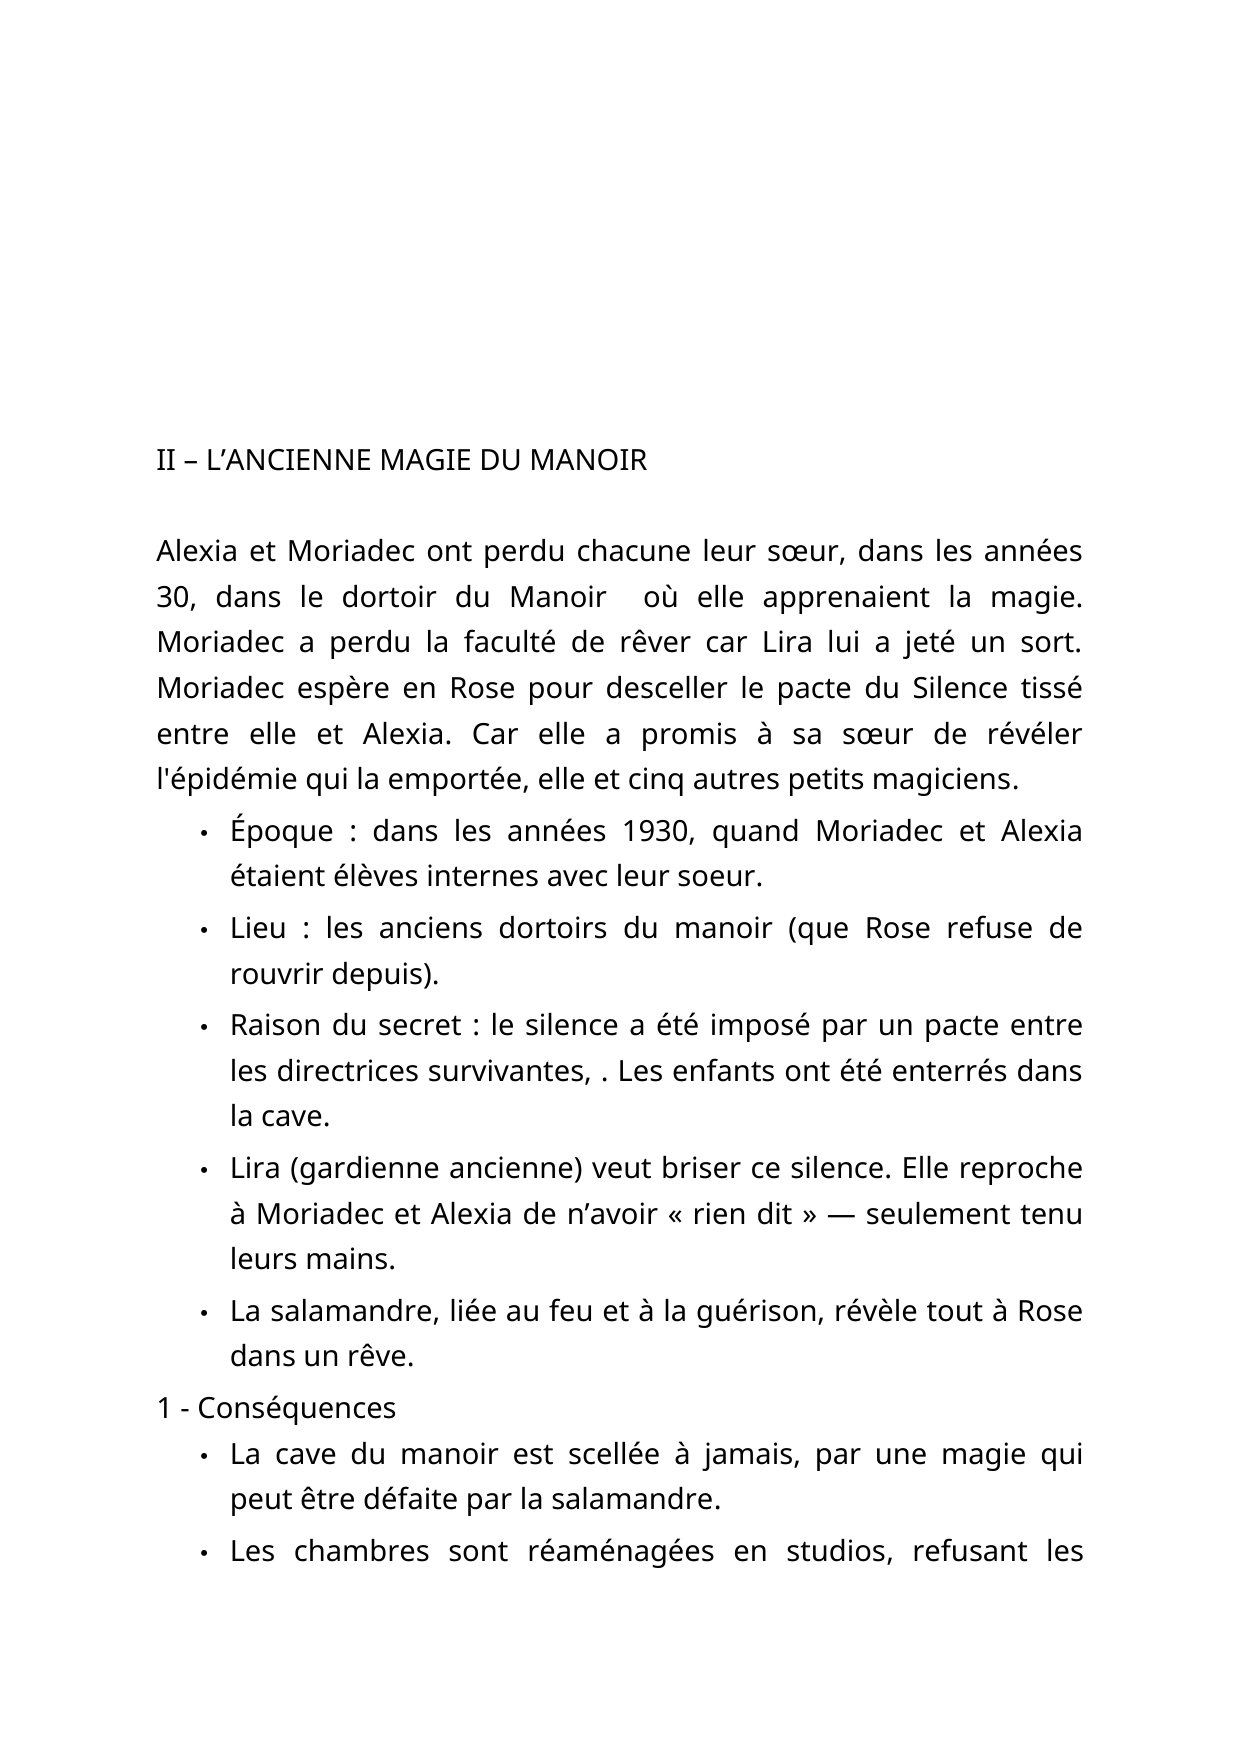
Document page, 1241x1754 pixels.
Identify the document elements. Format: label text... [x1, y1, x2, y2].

list Lieu : les anciens dortoirs du manoir (que Rose refuse de rouvrir depuis). [200, 907, 1084, 993]
list Époque : dans les années 1930, quand Moriadec et Alexia étaient élèves internes avec leur soeur. [200, 810, 1084, 895]
list Raison du secret : le silence a été imposé par un pacte entre les directrices survivantes, . Les enfants ont été enterrés dans la cave. [200, 1004, 1084, 1135]
subtitle II – L’ANCIENNE MAGIE DU MANOIR [156, 439, 1084, 479]
list Lira (gardienne ancienne) veut briser ce silence. Elle reproche à Moriadec et Alexia de n’avoir « rien dit » — seulement tenu leurs mains. [200, 1147, 1084, 1278]
list Les chambres sont réaménagées en studios, refusant les [200, 1530, 1084, 1570]
subtitle 1 - Conséquences [156, 1387, 1084, 1427]
list La cave du manoir est scellée à jamais, par une magie qui peut être défaite par la salamandre. [200, 1433, 1084, 1518]
text Alexia et Moriadec ont perdu chacune leur sœur, dans les années 30, dans le dortoir du Manoir où elle apprenaient la magie. Moriadec a perdu la faculté de rêver car Lira lui a jeté un sort. Moriadec espère en Rose pour desceller le pacte du Silence tissé entre elle et Alexia. Car elle a promis à sa sœur de révéler l'épidémie qui la emportée, elle et cinq autres petits magiciens. [156, 485, 1084, 798]
list La salamandre, liée au feu et à la guérison, révèle tout à Rose dans un rêve. [200, 1290, 1084, 1375]
